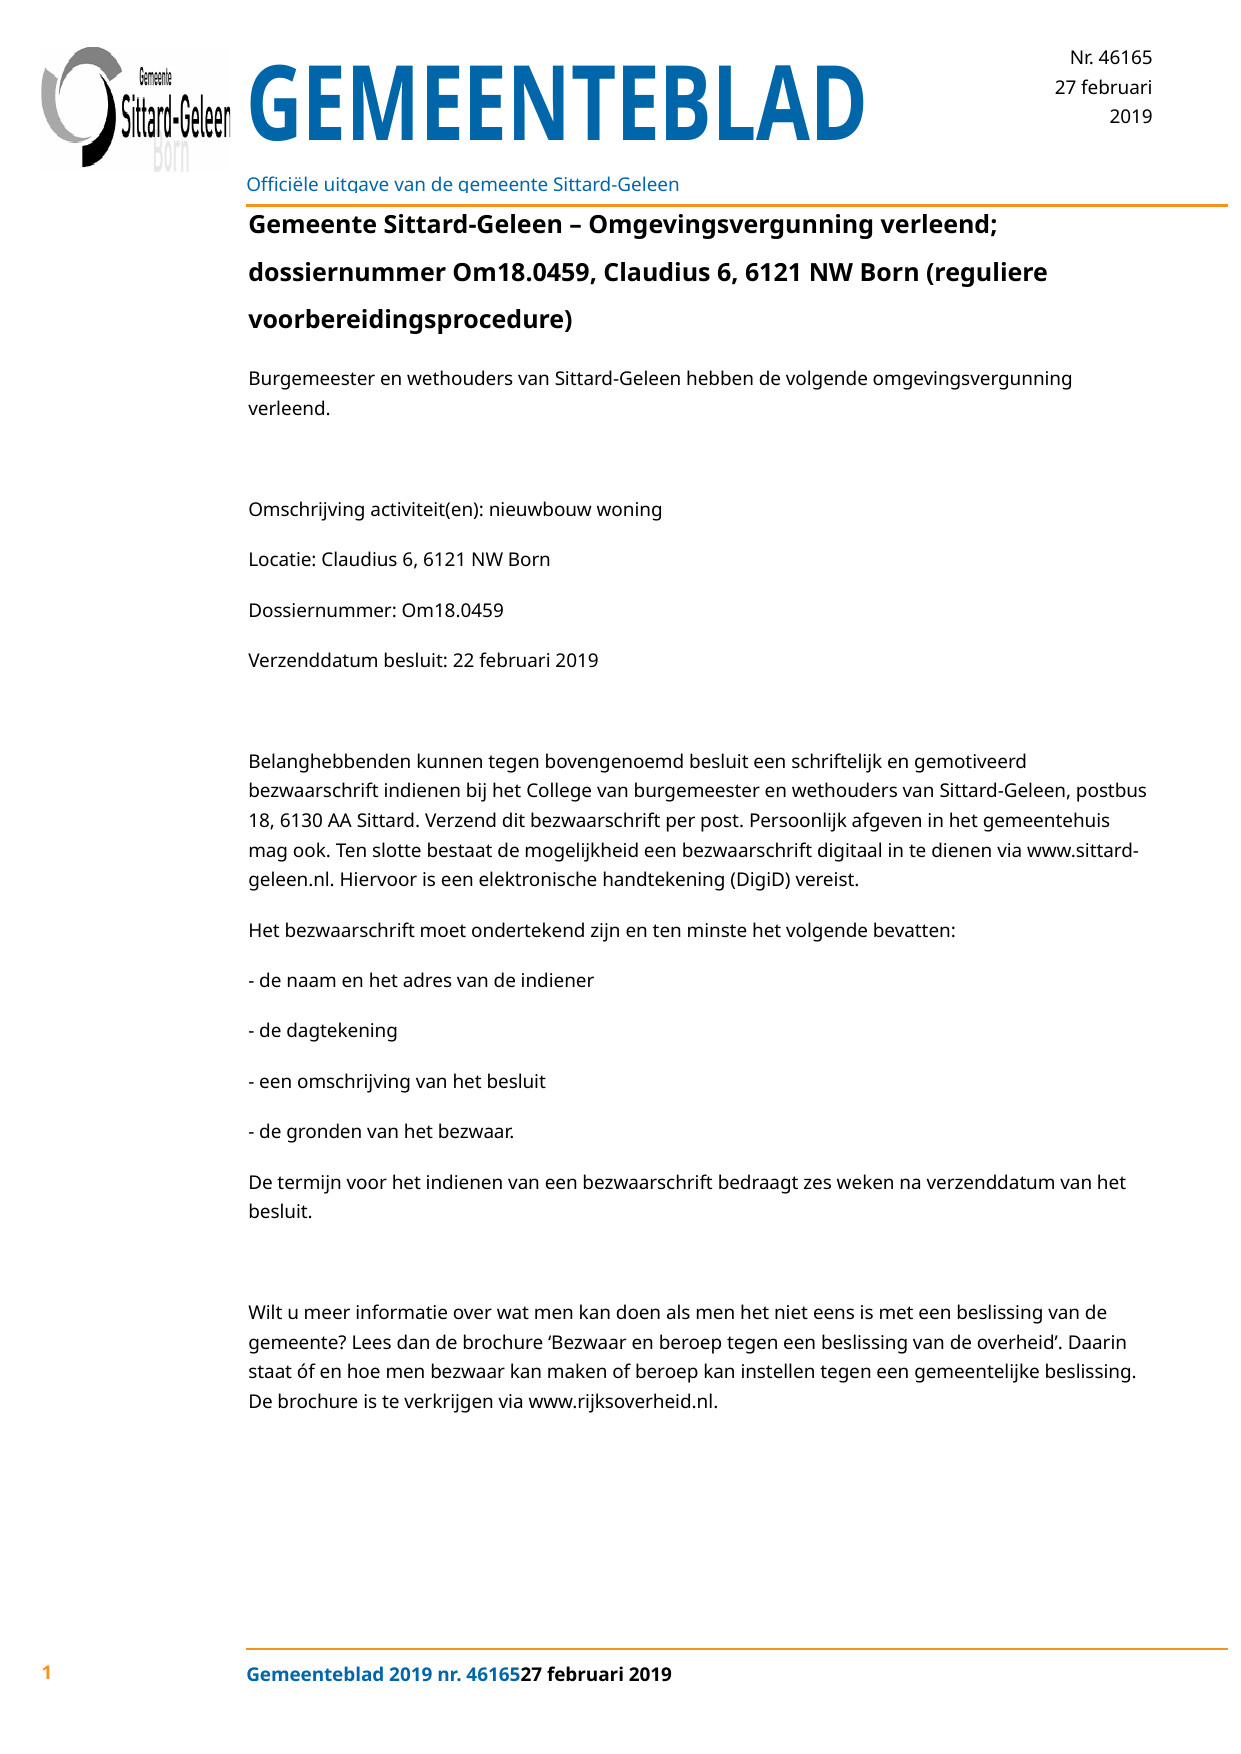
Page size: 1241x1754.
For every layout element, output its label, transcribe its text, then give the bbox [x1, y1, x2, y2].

text Wilt u meer informatie over wat men kan doen als men het niet eens is met een beslissing van de gemeente? Lees dan de brochure ‘Bezwaar en beroep tegen een beslissing van de overheid’. Daarin staat óf en hoe men bezwaar kan maken of beroep kan instellen tegen een gemeentelijke beslissing. De brochure is te verkrijgen via www.rijksoverheid.nl. [248, 1299, 1152, 1414]
text - de gronden van het bezwaar. [248, 1118, 1152, 1144]
text - een omschrijving van het besluit [248, 1068, 1152, 1094]
text Burgemeester en wethouders van Sittard-Geleen hebben de volgende omgevingsvergunning verleend. [248, 366, 1152, 421]
text Dossiernummer: Om18.0459 [248, 597, 1152, 622]
text Omschrijving activiteit(en): nieuwbouw woning [248, 496, 1152, 522]
picture [41, 47, 231, 172]
text Verzenddatum besluit: 22 februari 2019 [248, 647, 1152, 673]
text - de dagtekening [248, 1018, 1152, 1043]
text Locatie: Claudius 6, 6121 NW Born [248, 546, 1152, 572]
text - de naam en het adres van de indiener [248, 967, 1152, 993]
text Het bezwaarschrift moet ondertekend zijn en ten minste het volgende bevatten: [248, 917, 1152, 942]
text De termijn voor het indienen van een bezwaarschrift bedraagt zes weken na verzenddatum van het besluit. [248, 1169, 1152, 1224]
text Gemeente Sittard-Geleen – Omgevingsvergunning verleend; dossiernummer Om18.0459, Claudius 6, 6121 NW Born (reguliere voorbereidingsprocedure) [248, 207, 1152, 336]
text Belanghebbenden kunnen tegen bovengenoemd besluit een schriftelijk en gemotiveerd bezwaarschrift indienen bij het College van burgemeester en wethouders van Sittard-Geleen, postbus 18, 6130 AA Sittard. Verzend dit bezwaarschrift per post. Persoonlijk afgeven in het gemeentehuis mag ook. Ten slotte bestaat de mogelijkheid een bezwaarschrift digitaal in te dienen via www.sittard-geleen.nl. Hiervoor is een elektronische handtekening (DigiD) vereist. [248, 748, 1152, 892]
